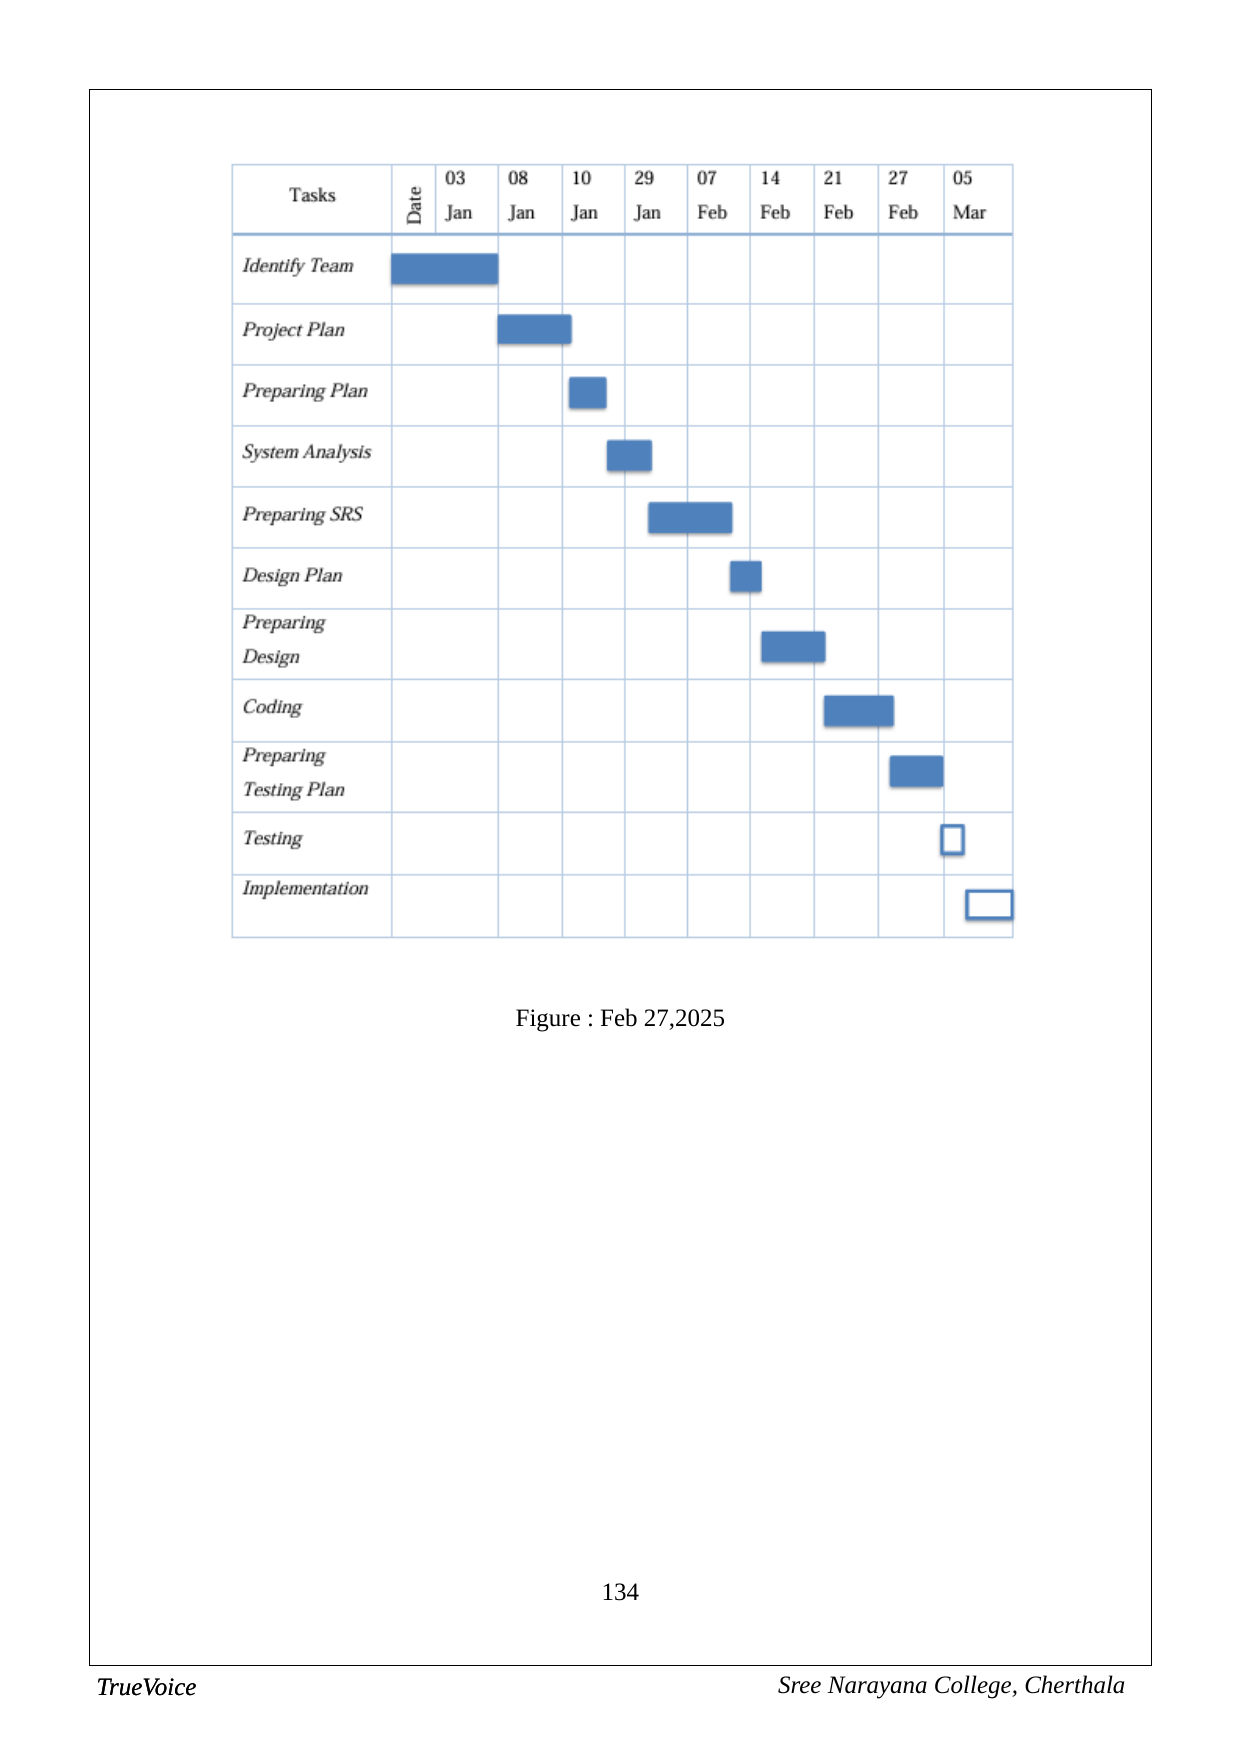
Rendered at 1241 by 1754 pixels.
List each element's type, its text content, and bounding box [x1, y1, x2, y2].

picture [213, 147, 1028, 951]
text Figure : Feb 27,2025 [148, 1003, 1092, 1032]
